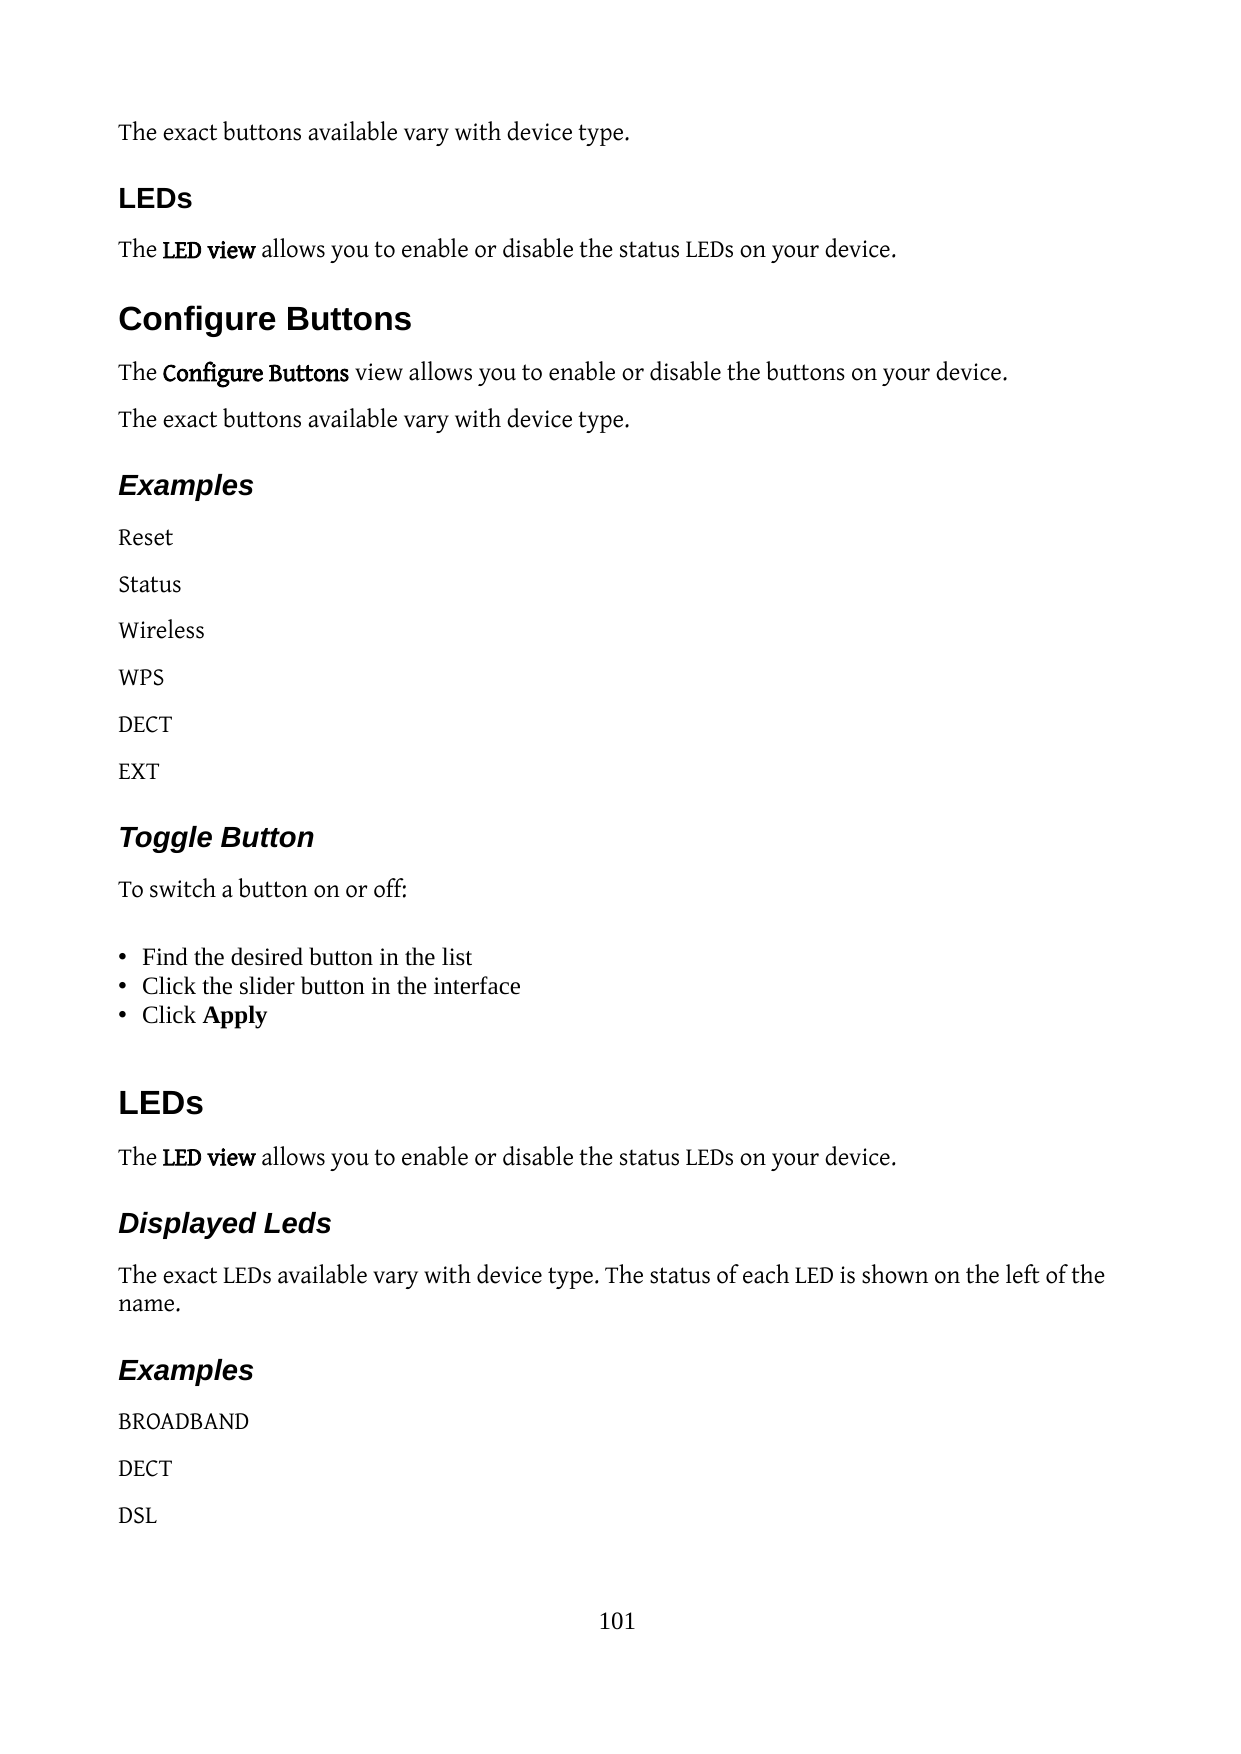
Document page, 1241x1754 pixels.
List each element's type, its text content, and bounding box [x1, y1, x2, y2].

subtitle Examples [118, 468, 1122, 502]
text Wireless [118, 617, 1122, 646]
subtitle Configure Buttons [118, 299, 1122, 337]
subtitle Examples [118, 1353, 1122, 1386]
text The exact buttons available vary with device type. [118, 118, 1122, 147]
text EXT [118, 757, 1122, 786]
text The LED view allows you to enable or disable the status LEDs on your device. [118, 1143, 1122, 1172]
subtitle LEDs [118, 181, 1122, 214]
list Click the slider button in the interface [118, 971, 1122, 1000]
text DSL [118, 1501, 1122, 1530]
subtitle Displayed Leds [118, 1206, 1122, 1239]
text The Configure Buttons view allows you to enable or disable the buttons on your device. [118, 359, 1122, 388]
list Click Apply [118, 1000, 1122, 1029]
text BROADBAND [118, 1408, 1122, 1437]
text Reset [118, 523, 1122, 552]
text DECT [118, 1454, 1122, 1483]
text To switch a button on or off: [118, 875, 1122, 904]
text WPS [118, 664, 1122, 693]
subtitle Toggle Button [118, 820, 1122, 854]
text DECT [118, 711, 1122, 739]
subtitle LEDs [118, 1083, 1122, 1122]
list Find the desired button in the list [118, 942, 1122, 971]
text The LED view allows you to enable or disable the status LEDs on your device. [118, 236, 1122, 265]
text The exact LEDs available vary with device type. The status of each LED is shown on the left of the name. [118, 1261, 1122, 1319]
text Status [118, 570, 1122, 599]
text The exact buttons available vary with device type. [118, 406, 1122, 434]
